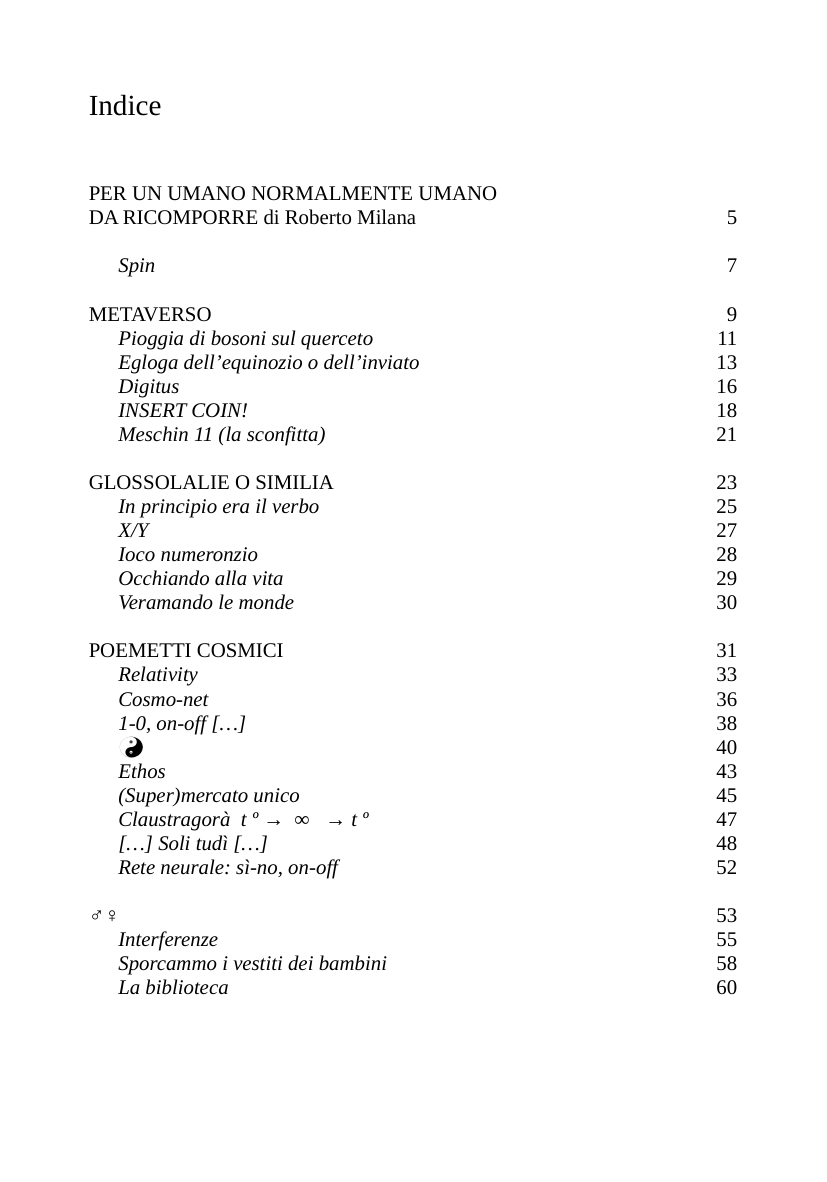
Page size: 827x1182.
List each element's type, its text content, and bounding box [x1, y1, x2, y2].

picture [119, 736, 144, 758]
table_header 5 7 9 11 13 16 18 21 23 25 27 28 29 30 31 33 36 38 40 43 45 47 48 52 53 55 58 60 [620, 181, 737, 999]
table_header Per un umano normalmente umano da ricomporre di Roberto Milana Spin METAVERSO Pioggia di bosoni sul querceto Egloga dell’equinozio o dell’inviato Digitus INSERT COIN! Meschin 11 (la sconfitta) GLOSSOLALIE O SIMILIA In principio era il verbo X/Y Ioco numeronzio Occhiando alla vita Veramando le monde POEMETTI COSMICI Relativity Cosmo-net 1-0, on-off […] Ethos (Super)mercato unico Claustragorà t º → ∞ → t º […] Soli tudì […] Rete neurale: sì-no, on-off ♂♀ Interferenze Sporcammo i vestiti dei bambini La biblioteca [89, 181, 619, 999]
text Indice [88, 88, 738, 122]
